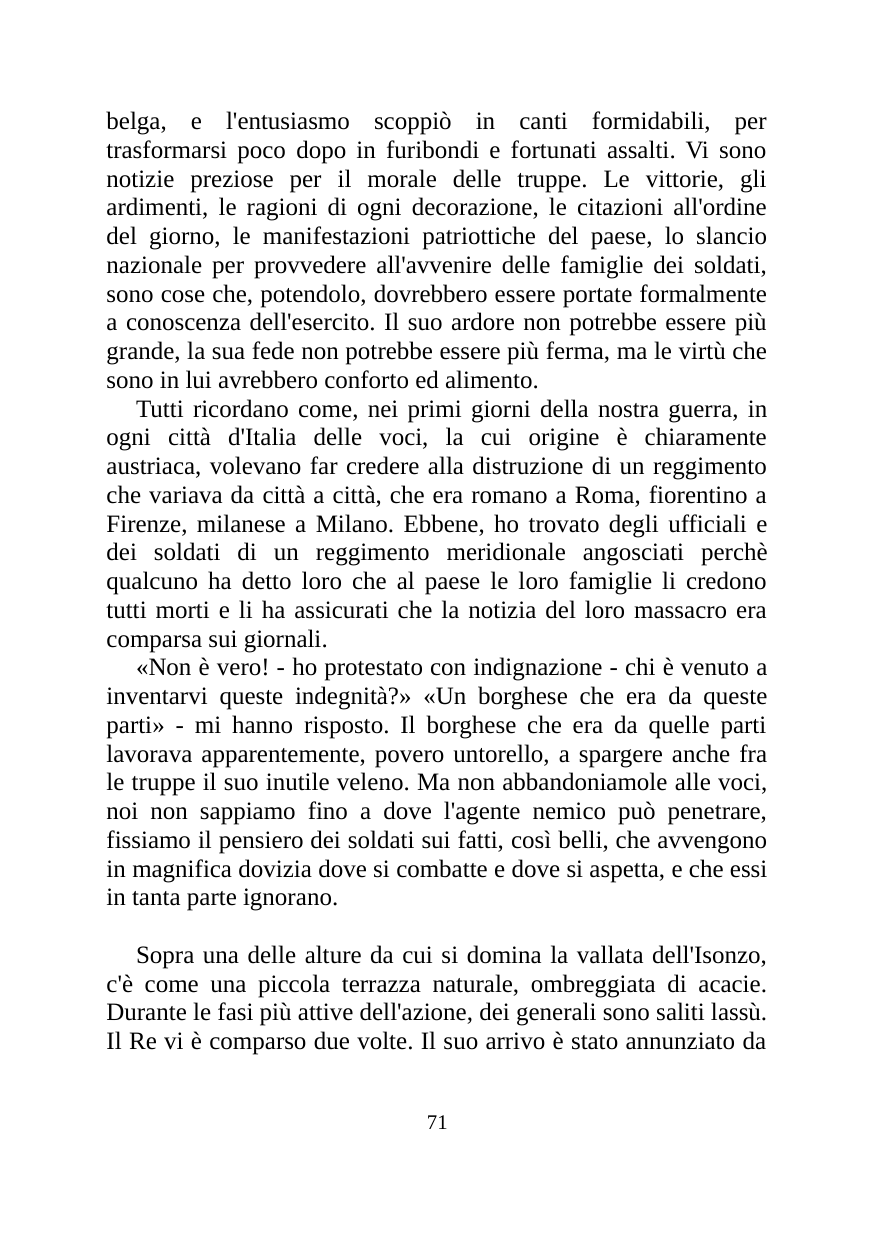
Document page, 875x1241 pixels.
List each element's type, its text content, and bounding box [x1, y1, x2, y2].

text Sopra una delle alture da cui si domina la vallata dell'Isonzo, c'è come una piccola terrazza naturale, ombreggiata di acacie. Durante le fasi più attive dell'azione, dei generali sono saliti lassù. Il Re vi è comparso due volte. Il suo arrivo è stato annunziato da [106, 940, 768, 1055]
text «Non è vero! - ho protestato con indignazione - chi è venuto a inventarvi queste indegnità?» «Un borghese che era da queste parti» - mi hanno risposto. Il borghese che era da quelle parti lavorava apparentemente, povero untorello, a spargere anche fra le truppe il suo inutile veleno. Ma non abbandoniamole alle voci, noi non sappiamo fino a dove l'agente nemico può penetrare, fissiamo il pensiero dei soldati sui fatti, così belli, che avvengono in magnifica dovizia dove si combatte e dove si aspetta, e che essi in tanta parte ignorano. [106, 652, 768, 911]
text belga, e l'entusiasmo scoppiò in canti formidabili, per trasformarsi poco dopo in furibondi e fortunati assalti. Vi sono notizie preziose per il morale delle truppe. Le vittorie, gli ardimenti, le ragioni di ogni decorazione, le citazioni all'ordine del giorno, le manifestazioni patriottiche del paese, lo slancio nazionale per provvedere all'avvenire delle famiglie dei soldati, sono cose che, potendolo, dovrebbero essere portate formalmente a conoscenza dell'esercito. Il suo ardore non potrebbe essere più grande, la sua fede non potrebbe essere più ferma, ma le virtù che sono in lui avrebbero conforto ed alimento. [106, 106, 768, 394]
text Tutti ricordano come, nei primi giorni della nostra guerra, in ogni città d'Italia delle voci, la cui origine è chiaramente austriaca, volevano far credere alla distruzione di un reggimento che variava da città a città, che era romano a Roma, fiorentino a Firenze, milanese a Milano. Ebbene, ho trovato degli ufficiali e dei soldati di un reggimento meridionale angosciati perchè qualcuno ha detto loro che al paese le loro famiglie li credono tutti morti e li ha assicurati che la notizia del loro massacro era comparsa sui giornali. [106, 394, 768, 652]
